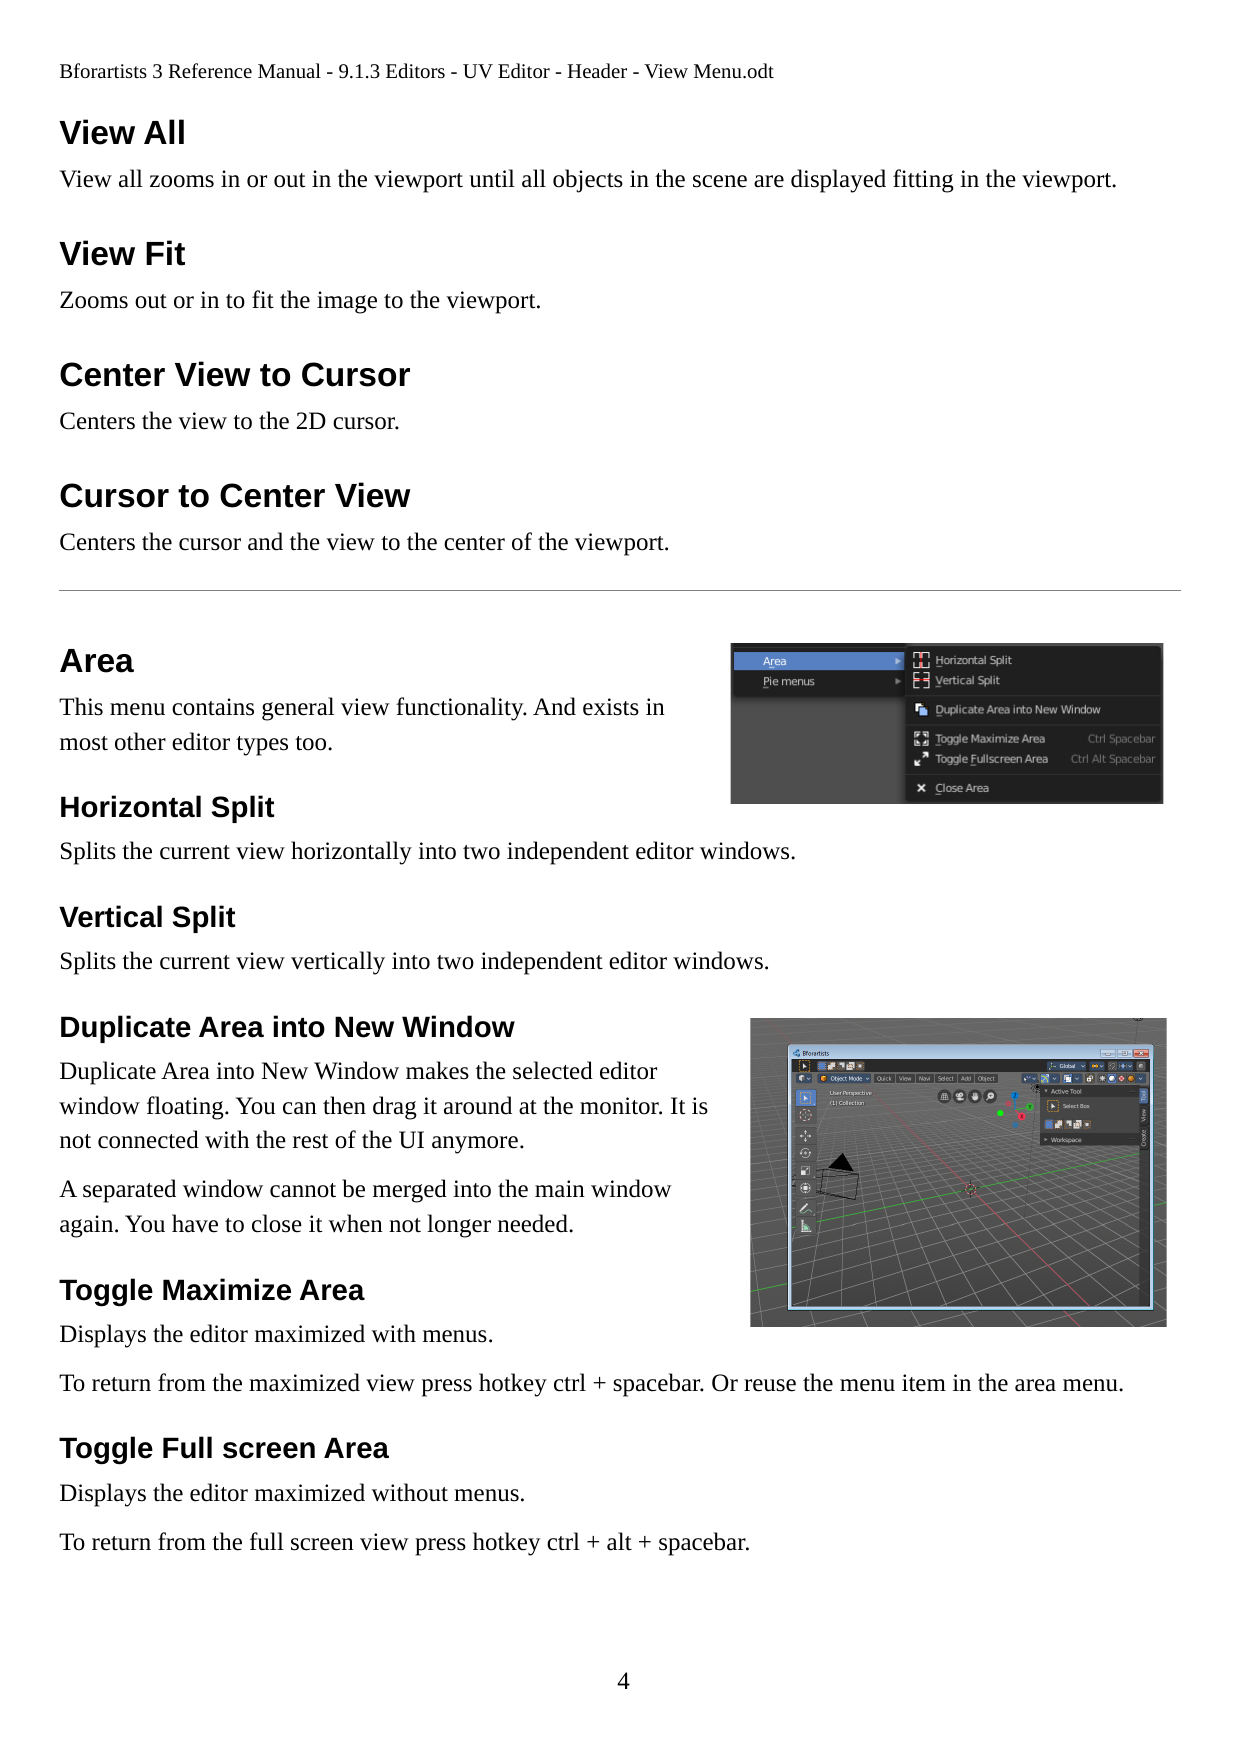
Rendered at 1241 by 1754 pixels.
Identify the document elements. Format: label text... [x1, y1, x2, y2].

picture [730, 643, 1164, 804]
text A separated window cannot be merged into the main window again. You have to close it when not longer needed. [59, 1174, 750, 1237]
subtitle Toggle Maximize Area [59, 1272, 750, 1306]
subtitle Horizontal Split [59, 790, 1181, 824]
text To return from the maximized view press hotkey ctrl + spacebar. Or reuse the menu item in the area menu. [59, 1368, 1181, 1396]
subtitle Center View to Cursor [59, 355, 1181, 393]
text Duplicate Area into New Window makes the selected editor window floating. You can then drag it around at the monitor. It is not connected with the rest of the UI anymore. [59, 1056, 750, 1154]
text Displays the editor maximized with menus. [59, 1319, 1181, 1347]
subtitle Vertical Split [59, 900, 1181, 934]
text Splits the current view vertically into two independent editor windows. [59, 946, 1181, 975]
text View all zooms in or out in the viewport until all objects in the scene are displayed fitting in the viewport. [59, 164, 1181, 192]
subtitle Cursor to Center View [59, 476, 1181, 514]
text Centers the cursor and the view to the center of the viewport. [59, 527, 1181, 556]
text This menu contains general view functionality. And exists in most other editor types too. [59, 692, 730, 755]
subtitle Duplicate Area into New Window [59, 1010, 1181, 1044]
text Displays the editor maximized without menus. [59, 1478, 1181, 1506]
subtitle View All [59, 113, 1181, 151]
subtitle View Fit [59, 234, 1181, 272]
subtitle Area [59, 641, 1181, 679]
picture [750, 1018, 1167, 1327]
subtitle Toggle Full screen Area [59, 1431, 1181, 1465]
text Splits the current view horizontally into two independent editor windows. [59, 836, 1181, 865]
subtitle [1167, 1272, 1181, 1306]
text Zooms out or in to fit the image to the viewport. [59, 285, 1181, 313]
text Centers the view to the 2D cursor. [59, 406, 1181, 434]
text To return from the full screen view press hotkey ctrl + alt + spacebar. [59, 1527, 1181, 1555]
